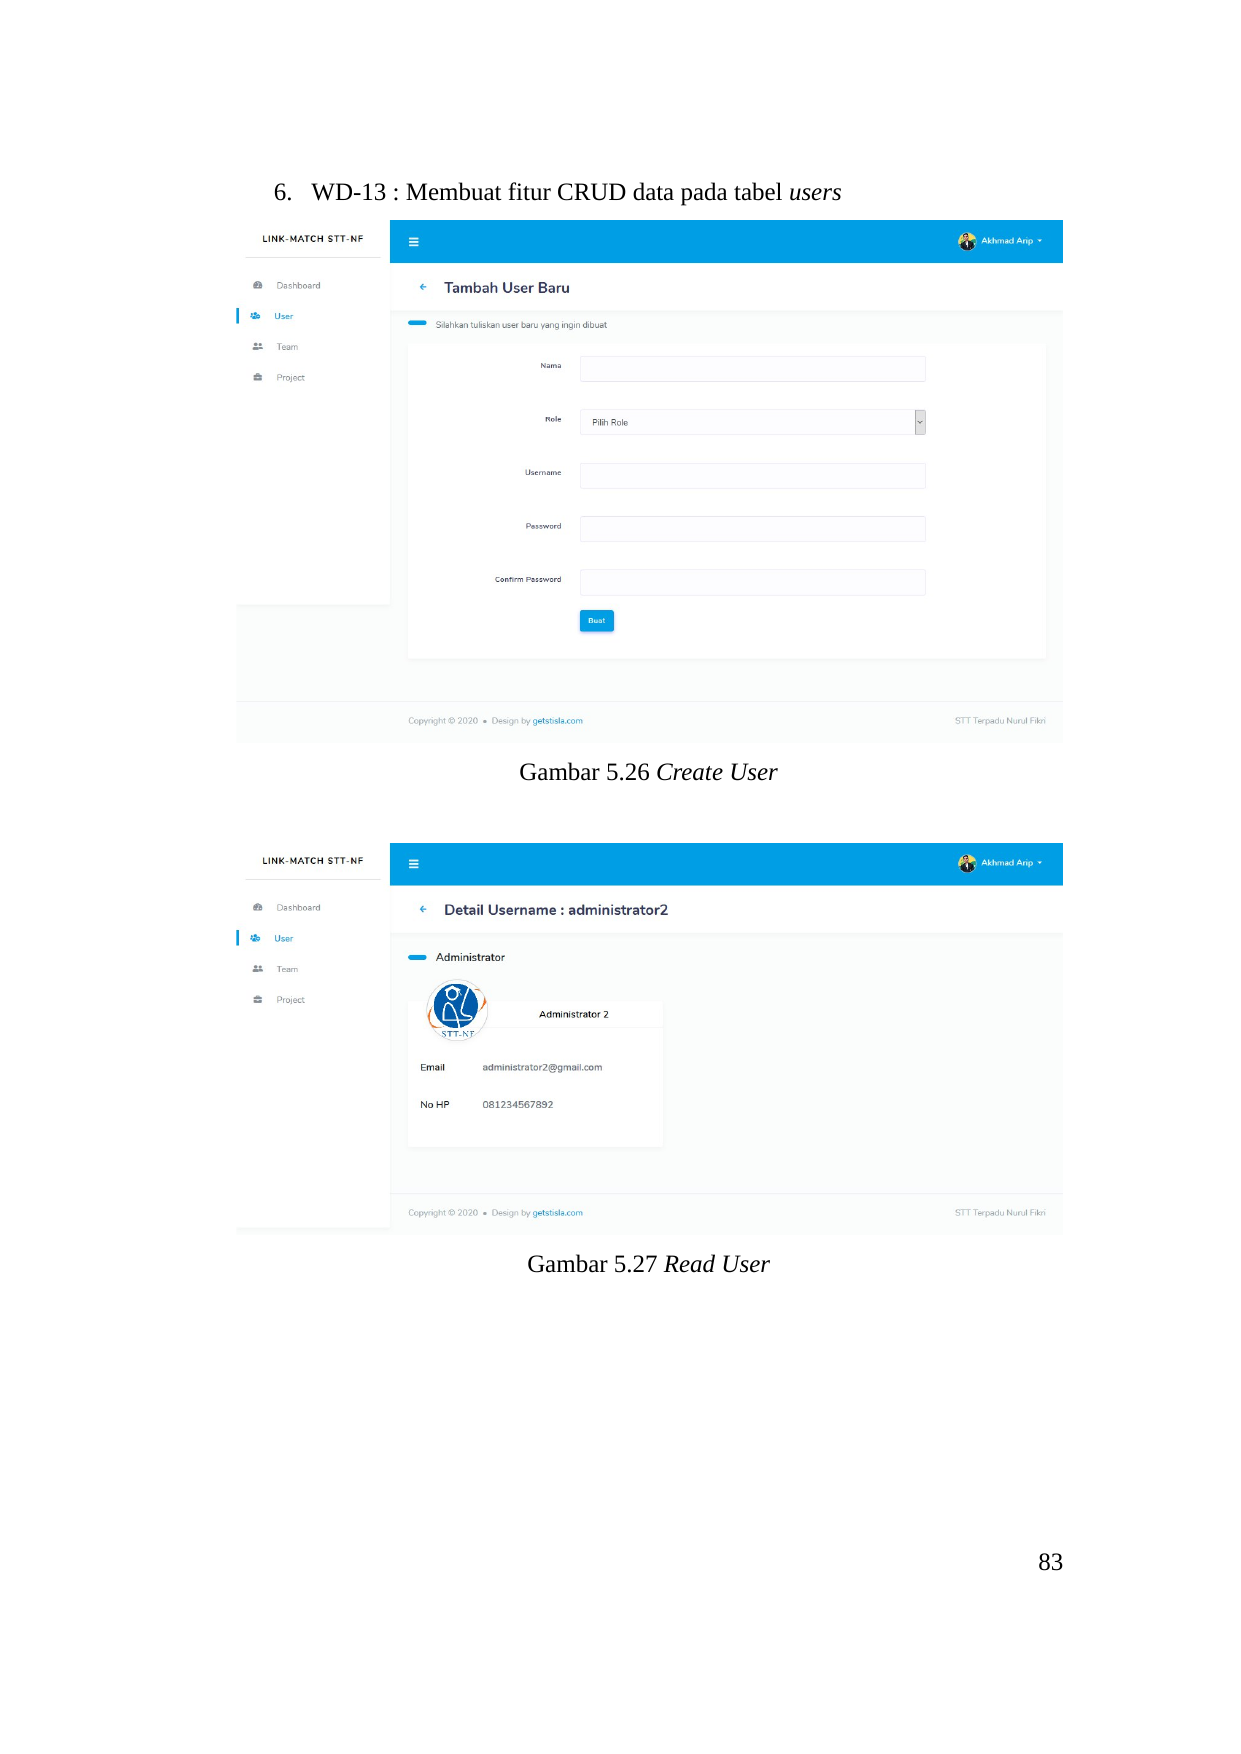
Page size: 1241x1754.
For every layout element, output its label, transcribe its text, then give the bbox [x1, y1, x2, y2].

picture [236, 220, 1063, 743]
picture [1018, 860, 1032, 865]
picture [1018, 238, 1032, 243]
picture [959, 233, 976, 250]
text Gambar 5.27 Read User [236, 1249, 1063, 1278]
picture [410, 860, 418, 868]
text Gambar 5.26 Create User [236, 757, 1063, 786]
picture [959, 855, 976, 872]
picture [993, 861, 1010, 865]
picture [410, 238, 418, 246]
picture [236, 843, 1063, 1235]
list WD-13 : Membuat fitur CRUD data pada tabel users [274, 177, 1063, 206]
picture [993, 239, 1010, 243]
